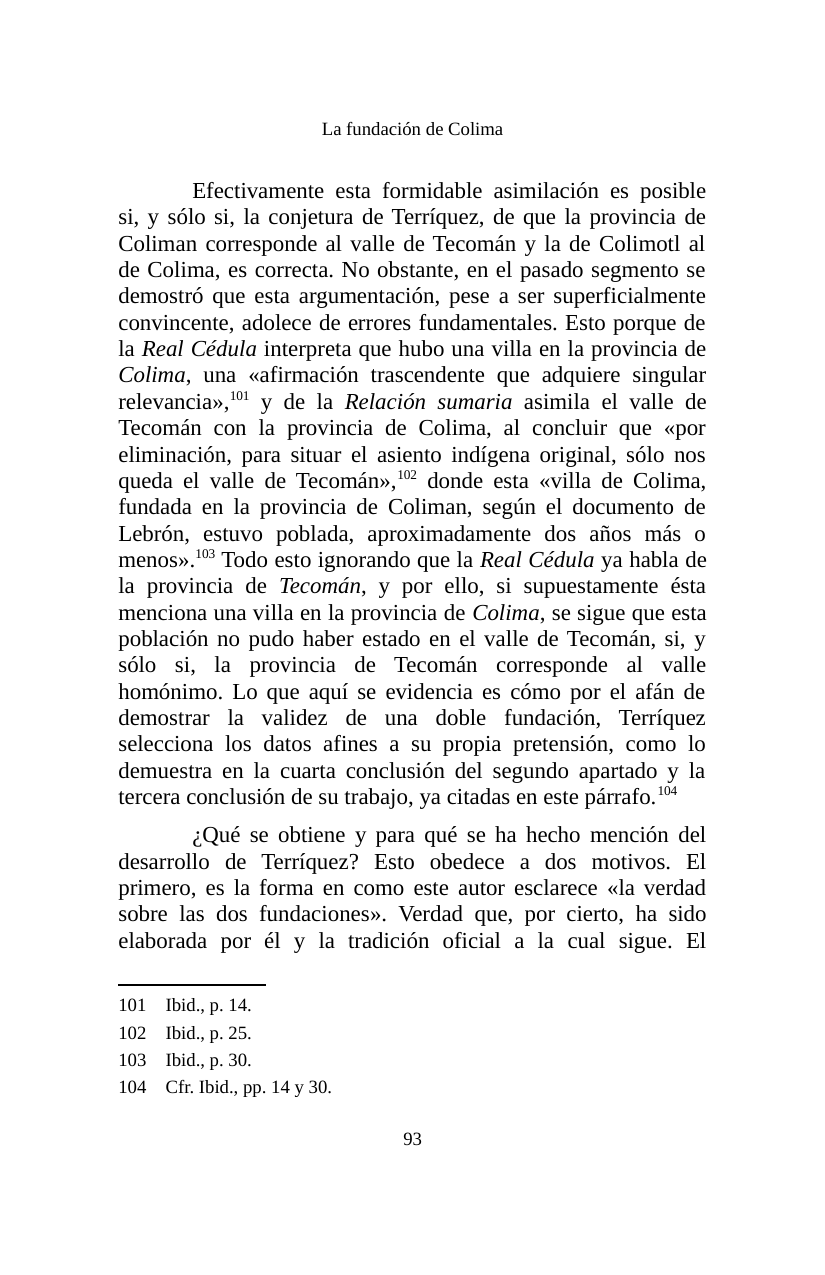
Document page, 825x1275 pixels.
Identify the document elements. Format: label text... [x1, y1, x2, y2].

text Ibid., p. 14. [118, 994, 707, 1016]
text Ibid., p. 25. [118, 1022, 707, 1043]
text Cfr. Ibid., pp. 14 y 30. [118, 1076, 707, 1098]
text Ibid., p. 30. [118, 1049, 707, 1071]
text ¿Qué se obtiene y para qué se ha hecho mención del desarrollo de Terríquez? Esto obedece a dos motivos. El primero, es la forma en como este autor esclarece «la verdad sobre las dos fundaciones». Verdad que, por cierto, ha sido elaborada por él y la tradición oficial a la cual sigue. El [118, 821, 707, 953]
text Efectivamente esta formidable asimilación es posible si, y sólo si, la conjetura de Terríquez, de que la provincia de Coliman corresponde al valle de Tecomán y la de Colimotl al de Colima, es correcta. No obstante, en el pasado segmento se demostró que esta argumentación, pese a ser superficialmente convincente, adolece de errores fundamentales. Esto porque de la Real Cédula interpreta que hubo una villa en la provincia de Colima, una «afirmación trascendente que adquiere singular relevancia», y de la Relación sumaria asimila el valle de Tecomán con la provincia de Colima, al concluir que «por eliminación, para situar el asiento indígena original, sólo nos queda el valle de Tecomán», donde esta «villa de Colima, fundada en la provincia de Coliman, según el documento de Lebrón, estuvo poblada, aproximadamente dos años más o menos». Todo esto ignorando que la Real Cédula ya habla de la provincia de Tecomán, y por ello, si supuestamente ésta menciona una villa en la provincia de Colima, se sigue que esta población no pudo haber estado en el valle de Tecomán, si, y sólo si, la provincia de Tecomán corresponde al valle homónimo. Lo que aquí se evidencia es cómo por el afán de demostrar la validez de una doble fundación, Terríquez selecciona los datos afines a su propia pretensión, como lo demuestra en la cuarta conclusión del segundo apartado y la tercera conclusión de su trabajo, ya citadas en este párrafo. [118, 177, 707, 809]
